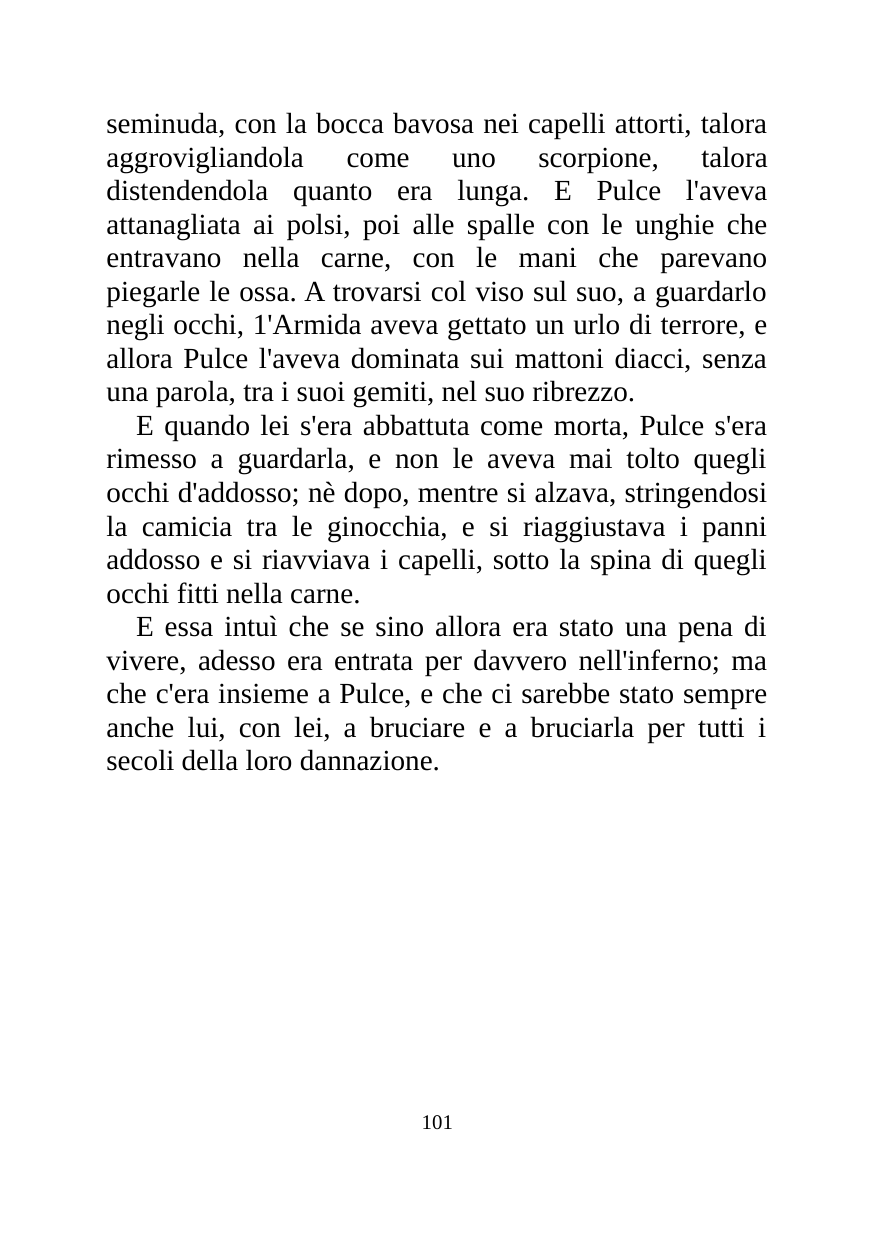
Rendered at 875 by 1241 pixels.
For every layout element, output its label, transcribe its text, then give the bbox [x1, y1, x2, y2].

text E quando lei s'era abbattuta come morta, Pulce s'era rimesso a guardarla, e non le aveva mai tolto quegli occhi d'addosso; nè dopo, mentre si alzava, stringendosi la camicia tra le ginocchia, e si riaggiustava i panni addosso e si riavviava i capelli, sotto la spina di quegli occhi fitti nella carne. [106, 408, 768, 609]
text seminuda, con la bocca bavosa nei capelli attorti, talora aggrovigliandola come uno scorpione, talora distendendola quanto era lunga. E Pulce l'aveva attanagliata ai polsi, poi alle spalle con le unghie che entravano nella carne, con le mani che parevano piegarle le ossa. A trovarsi col viso sul suo, a guardarlo negli occhi, 1'Armida aveva gettato un urlo di terrore, e allora Pulce l'aveva dominata sui mattoni diacci, senza una parola, tra i suoi gemiti, nel suo ribrezzo. [106, 106, 768, 408]
text E essa intuì che se sino allora era stato una pena di vivere, adesso era entrata per davvero nell'inferno; ma che c'era insieme a Pulce, e che ci sarebbe stato sempre anche lui, con lei, a bruciare e a bruciarla per tutti i secoli della loro dannazione. [106, 609, 768, 777]
